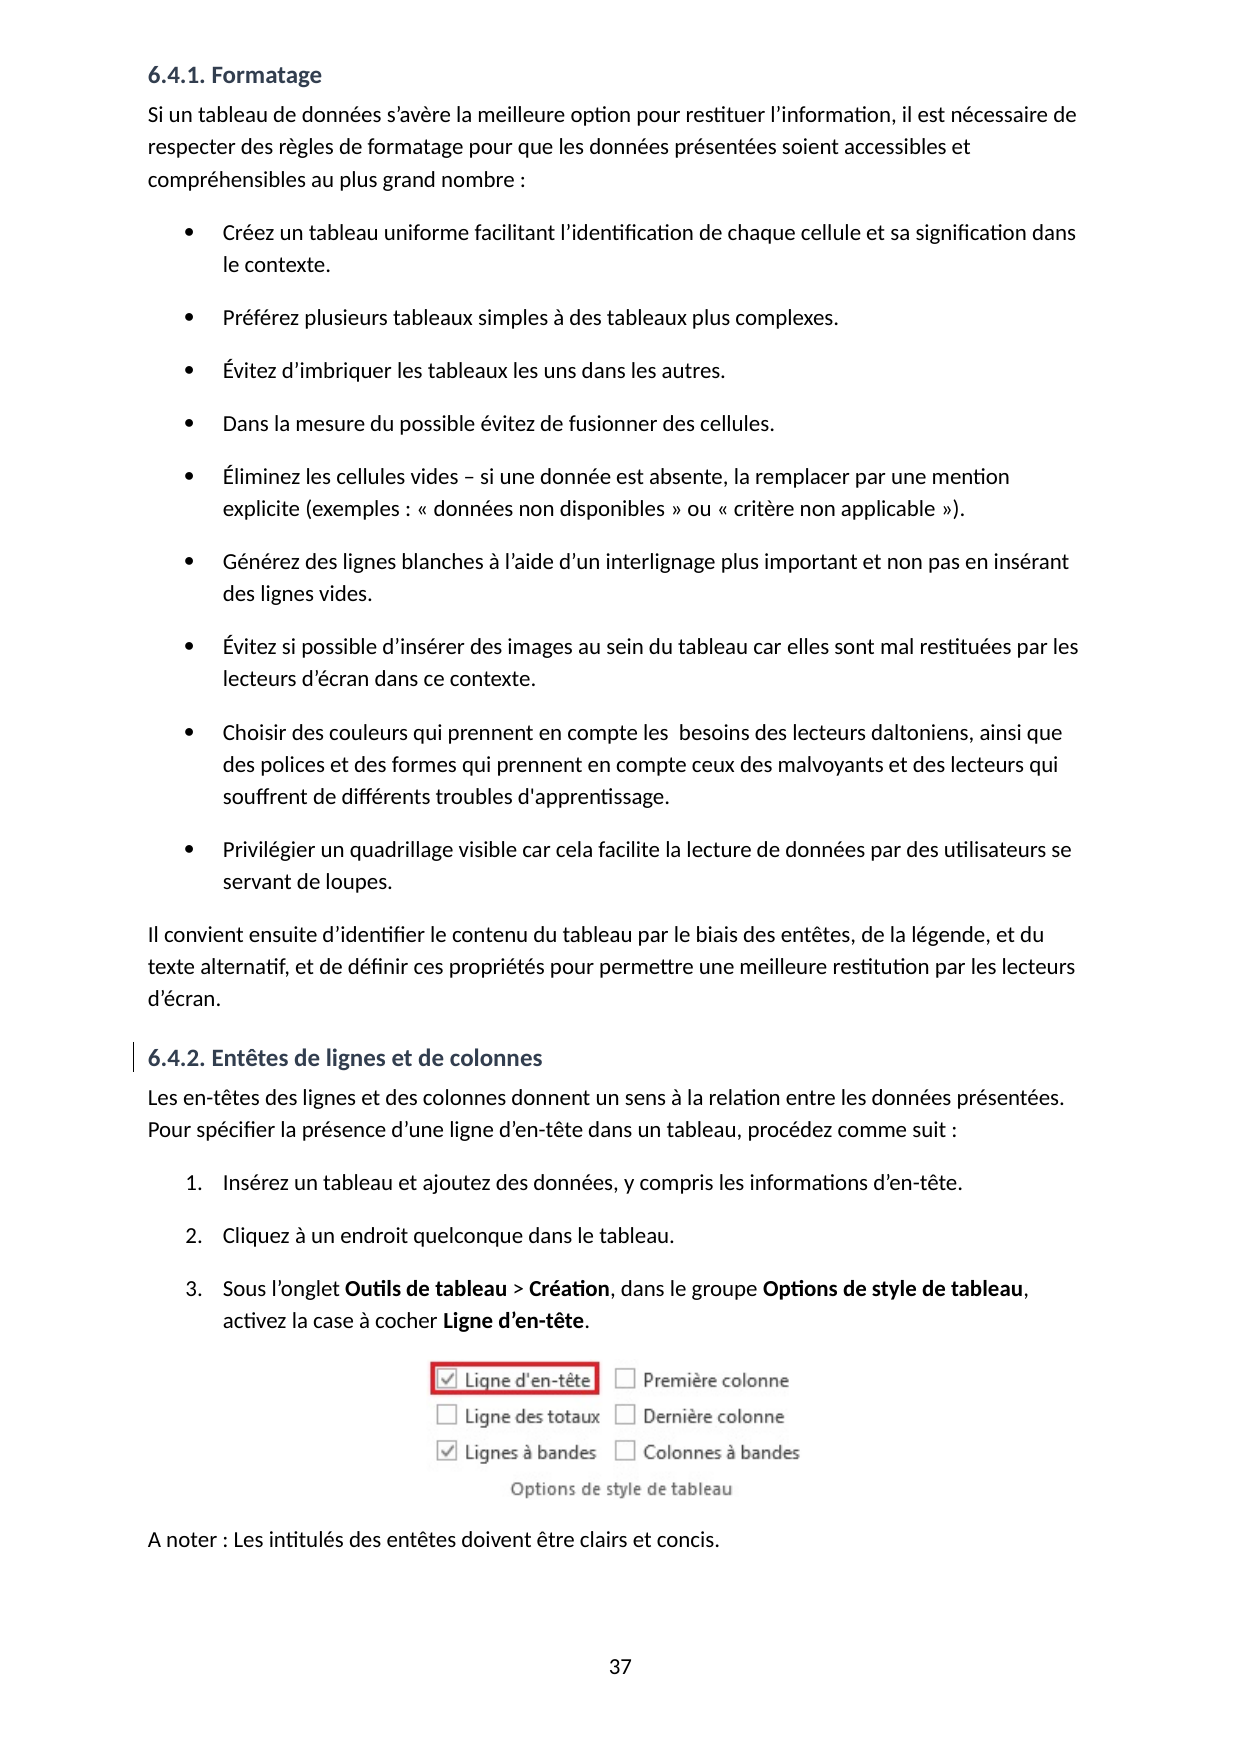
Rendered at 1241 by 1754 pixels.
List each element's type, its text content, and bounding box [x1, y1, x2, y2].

list Sous l’onglet Outils de tableau > Création, dans le groupe Options de style de tableau, activez la case à cocher Ligne d’en-tête. [185, 1274, 1093, 1334]
list Éliminez les cellules vides – si une donnée est absente, la remplacer par une mention explicite (exemples : « données non disponibles » ou « critère non applicable »). [185, 462, 1093, 522]
list Cliquez à un endroit quelconque dans le tableau. [185, 1221, 1093, 1249]
list Privilégier un quadrillage visible car cela facilite la lecture de données par des utilisateurs se servant de loupes. [185, 835, 1093, 895]
list Choisir des couleurs qui prennent en compte les besoins des lecteurs daltoniens, ainsi que des polices et des formes qui prennent en compte ceux des malvoyants et des lecteurs qui souffrent de différents troubles d'apprentissage. [185, 718, 1093, 810]
list Dans la mesure du possible évitez de fusionner des cellules. [185, 409, 1093, 437]
list Créez un tableau uniforme facilitant l’identification de chaque cellule et sa signification dans le contexte. [185, 218, 1093, 278]
list Évitez si possible d’insérer des images au sein du tableau car elles sont mal restituées par les lecteurs d’écran dans ce contexte. [185, 632, 1093, 693]
list Préférez plusieurs tableaux simples à des tableaux plus complexes. [185, 303, 1093, 331]
picture [426, 1359, 814, 1500]
subtitle 6.4.1. Formatage [148, 59, 1093, 89]
text Si un tableau de données s’avère la meilleure option pour restituer l’information, il est nécessaire de respecter des règles de formatage pour que les données présentées soient accessibles et compréhensibles au plus grand nombre : [148, 100, 1093, 193]
list Évitez d’imbriquer les tableaux les uns dans les autres. [185, 356, 1093, 384]
text Les en-têtes des lignes et des colonnes donnent un sens à la relation entre les données présentées. Pour spécifier la présence d’une ligne d’en-tête dans un tableau, procédez comme suit : [148, 1083, 1093, 1143]
subtitle 6.4.2. Entêtes de lignes et de colonnes [148, 1042, 1093, 1072]
list Générez des lignes blanches à l’aide d’un interlignage plus important et non pas en insérant des lignes vides. [185, 547, 1093, 607]
text A noter : Les intitulés des entêtes doivent être clairs et concis. [148, 1525, 1093, 1553]
text Il convient ensuite d’identifier le contenu du tableau par le biais des entêtes, de la légende, et du texte alternatif, et de définir ces propriétés pour permettre une meilleure restitution par les lecteurs d’écran. [148, 920, 1093, 1013]
list Insérez un tableau et ajoutez des données, y compris les informations d’en-tête. [185, 1168, 1093, 1196]
